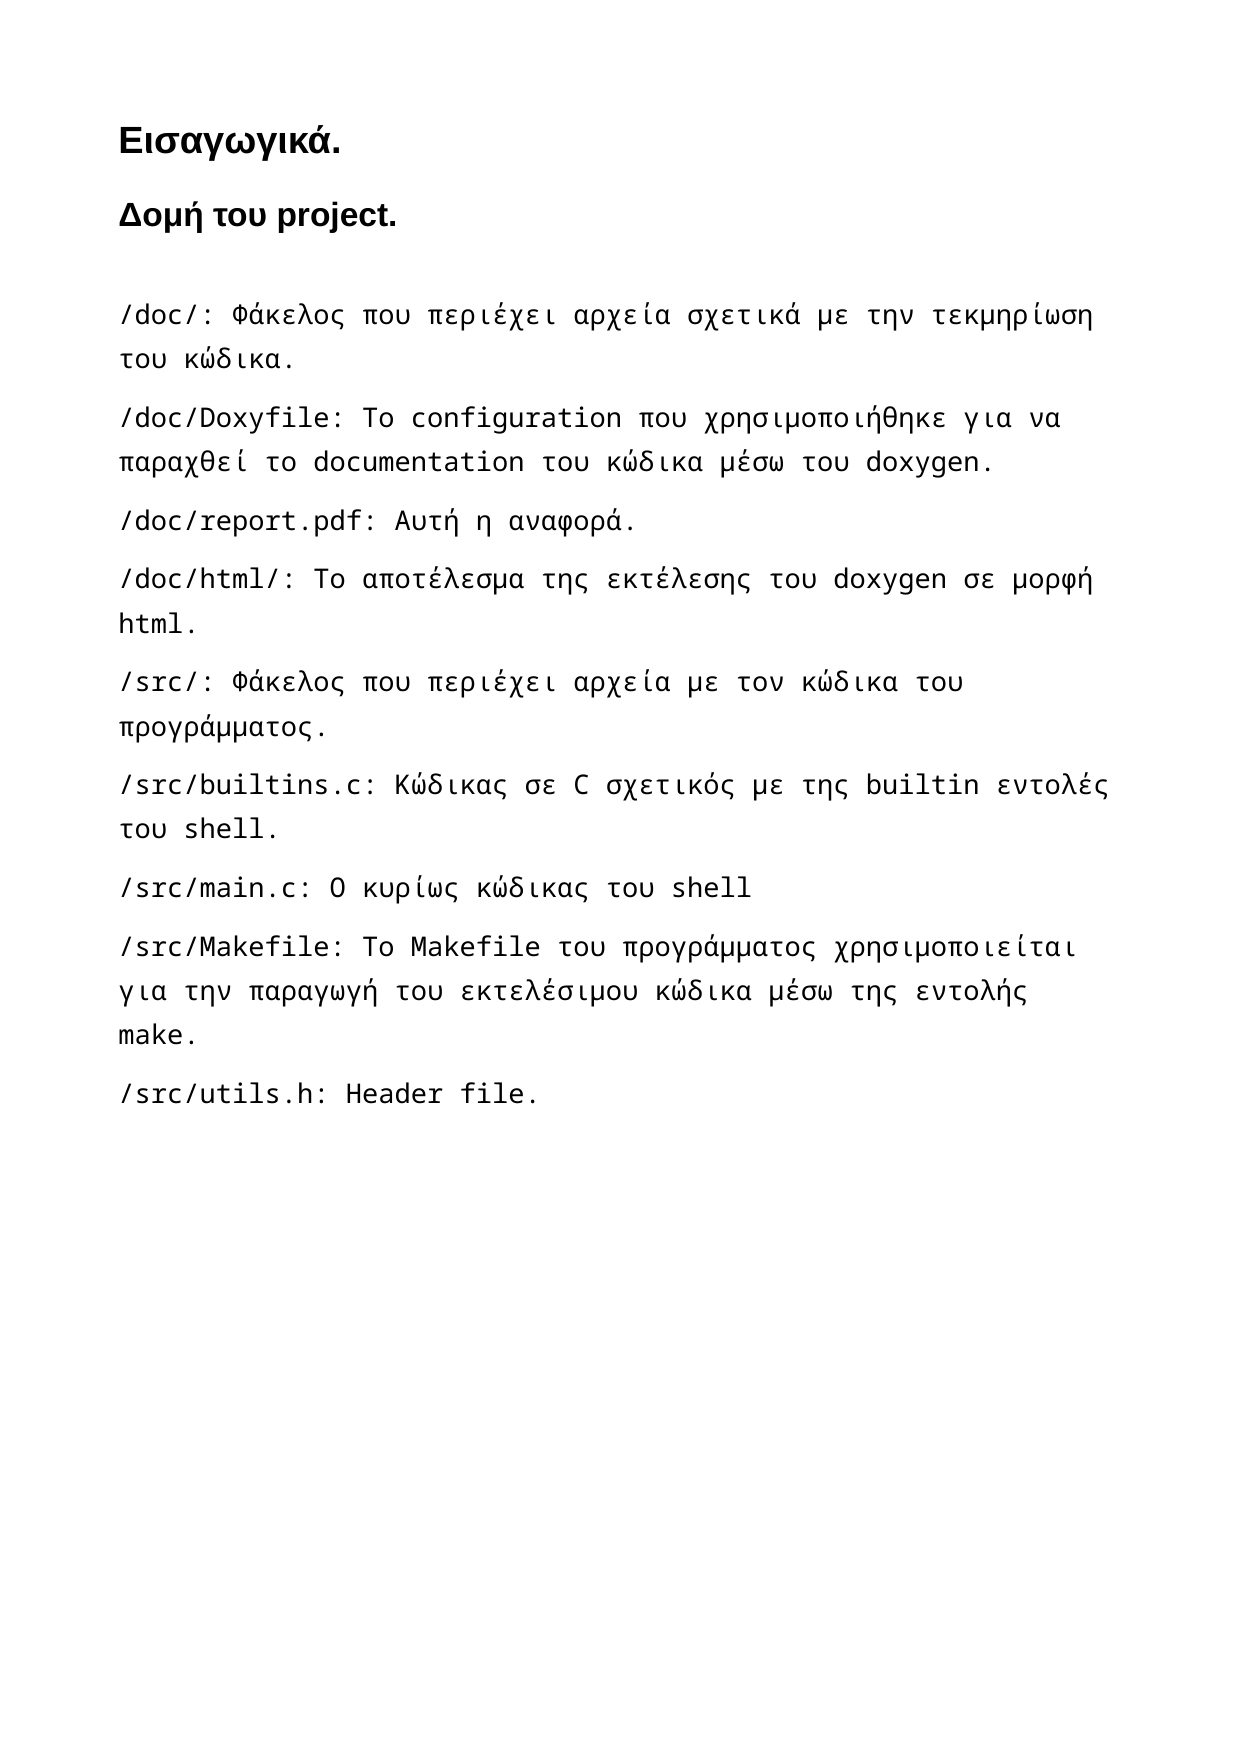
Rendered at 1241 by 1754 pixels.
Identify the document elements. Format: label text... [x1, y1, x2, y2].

subtitle Εισαγωγικά. [118, 118, 1122, 162]
text /doc/html/: Το αποτέλεσμα της εκτέλεσης του doxygen σε μορφή html. [118, 560, 1122, 641]
text /doc/report.pdf: Αυτή η αναφορά. [118, 501, 1122, 538]
text /doc/Doxyfile: Το configuration που χρησιμοποιήθηκε για να παραχθεί το documentation του κώδικα μέσω του doxygen. [118, 398, 1122, 479]
text /src/Makefile: To Makefile του προγράμματος χρησιμοποιείται για την παραγωγή του εκτελέσιμου κώδικα μέσω της εντολής make. [118, 927, 1122, 1053]
text /src/builtins.c: Κώδικας σε C σχετικός με της builtin εντολές του shell. [118, 766, 1122, 847]
text /src/main.c: Ο κυρίως κώδικας του shell [118, 869, 1122, 906]
subtitle Δομή του project. [118, 195, 1122, 234]
text /src/utils.h: Header file. [118, 1074, 1122, 1111]
text /src/: Φάκελος που περιέχει αρχεία με τον κώδικα του προγράμματος. [118, 663, 1122, 744]
text /doc/: Φάκελος που περιέχει αρχεία σχετικά με την τεκμηρίωση του κώδικα. [118, 295, 1122, 376]
